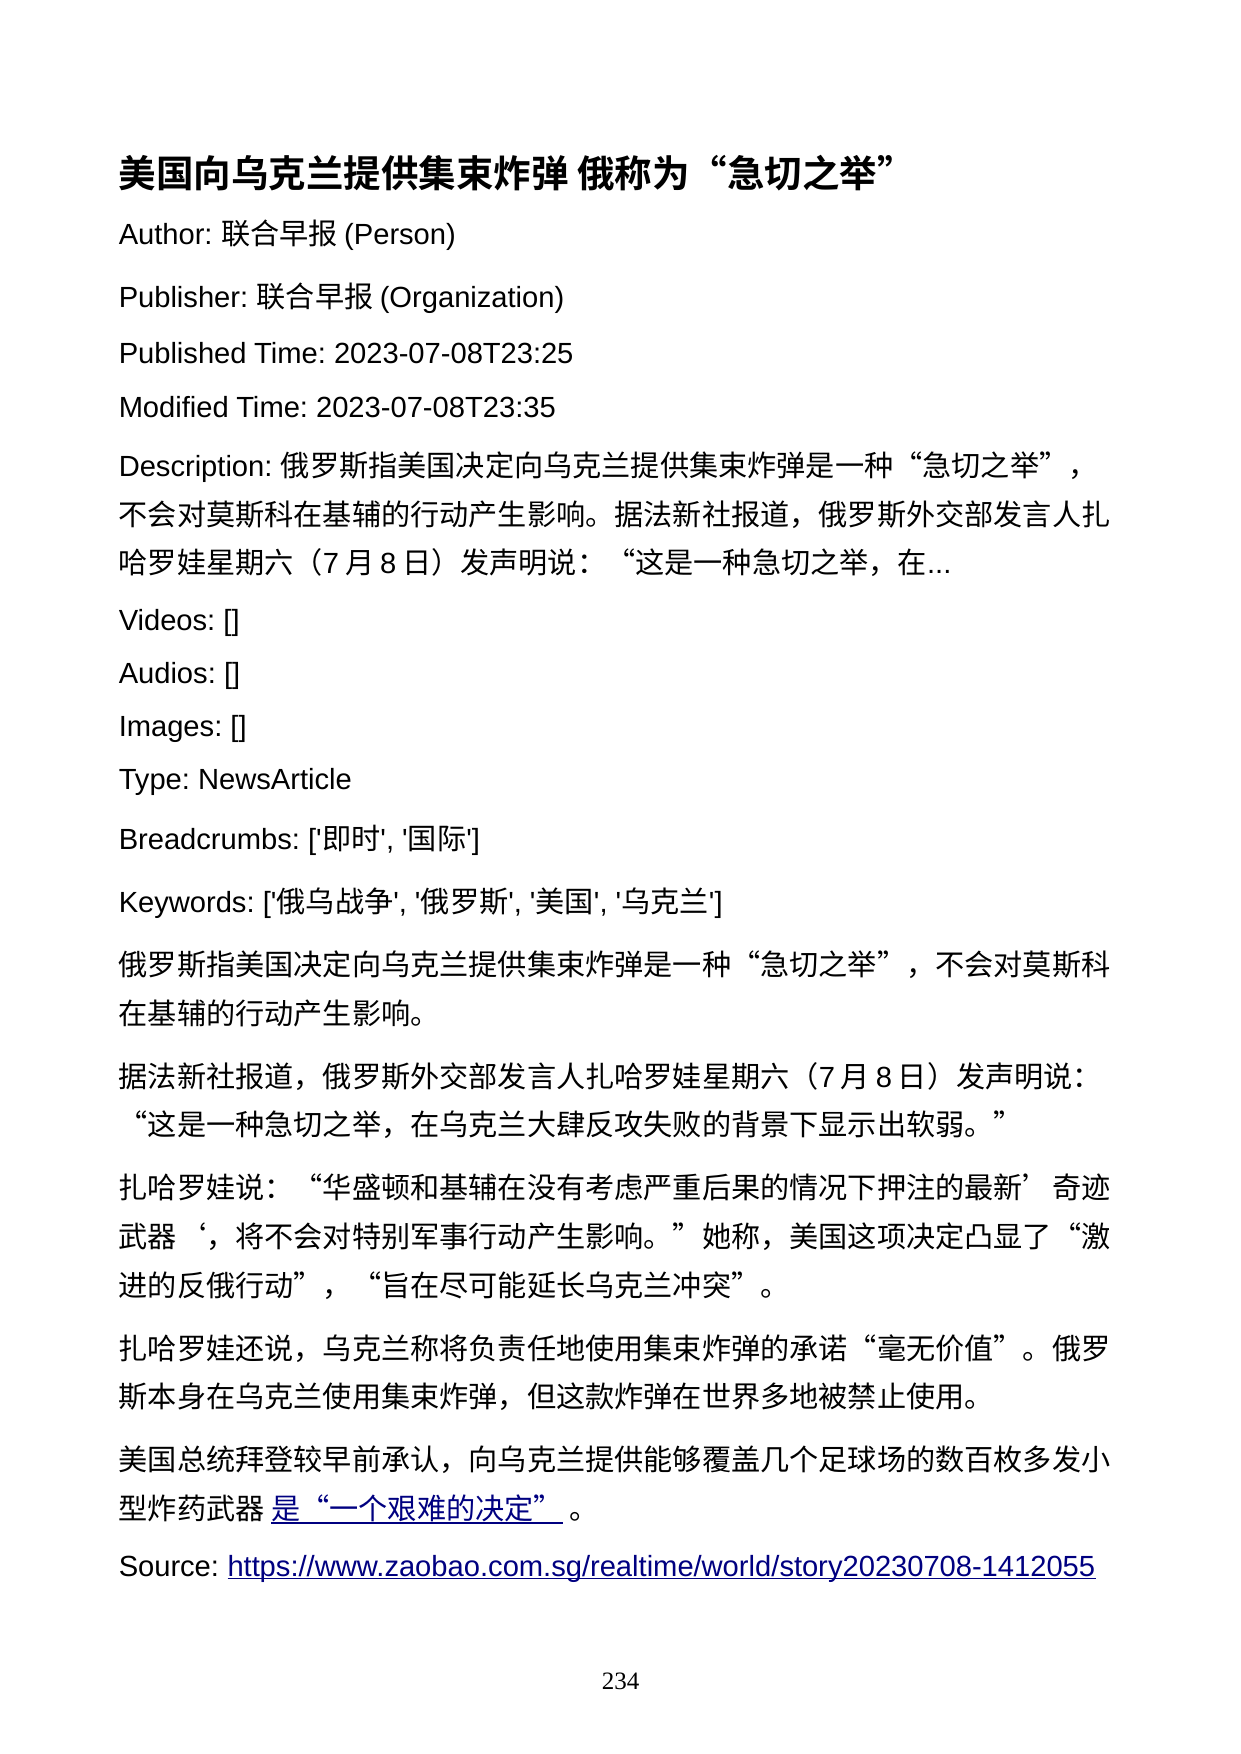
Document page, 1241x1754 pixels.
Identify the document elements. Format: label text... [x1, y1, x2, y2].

text 扎哈罗娃还说，乌克兰称将负责任地使用集束炸弹的承诺“毫无价值”。俄罗斯本身在乌克兰使用集束炸弹，但这款炸弹在世界多地被禁止使用。 [118, 1325, 1122, 1416]
text 据法新社报道，俄罗斯外交部发言人扎哈罗娃星期六（7月8日）发声明说：“这是一种急切之举，在乌克兰大肆反攻失败的背景下显示出软弱。” [118, 1053, 1122, 1144]
text Audios: [] [118, 656, 1122, 690]
text Images: [] [118, 709, 1122, 743]
text Keywords: ['俄乌战争', '俄罗斯', '美国', '乌克兰'] [118, 879, 1122, 921]
text Type: NewsArticle [118, 762, 1122, 796]
text 俄罗斯指美国决定向乌克兰提供集束炸弹是一种“急切之举”，不会对莫斯科在基辅的行动产生影响。 [118, 942, 1122, 1033]
text 扎哈罗娃说：“华盛顿和基辅在没有考虑严重后果的情况下押注的最新’奇迹武器‘，将不会对特别军事行动产生影响。”她称，美国这项决定凸显了“激进的反俄行动”，“旨在尽可能延长乌克兰冲突”。 [118, 1165, 1122, 1304]
text Publisher: 联合早报 (Organization) [118, 273, 1122, 316]
text Description: 俄罗斯指美国决定向乌克兰提供集束炸弹是一种“急切之举”，不会对莫斯科在基辅的行动产生影响。据法新社报道，俄罗斯外交部发言人扎哈罗娃星期六（7月8日）发声明说：“这是一种急切之举，在... [118, 443, 1122, 582]
text 美国总统拜登较早前承认，向乌克兰提供能够覆盖几个足球场的数百枚多发小型炸药武器 是“一个艰难的决定” 。 [118, 1437, 1122, 1528]
text Videos: [] [118, 603, 1122, 637]
text Published Time: 2023-07-08T23:25 [118, 337, 1122, 370]
text Breadcrumbs: ['即时', '国际'] [118, 816, 1122, 858]
subtitle 美国向乌克兰提供集束炸弹 俄称为“急切之举” [118, 143, 1122, 198]
text Author: 联合早报 (Person) [118, 210, 1122, 253]
text Modified Time: 2023-07-08T23:35 [118, 390, 1122, 423]
text Source: https://www.zaobao.com.sg/realtime/world/story20230708-1412055 [118, 1549, 1122, 1582]
